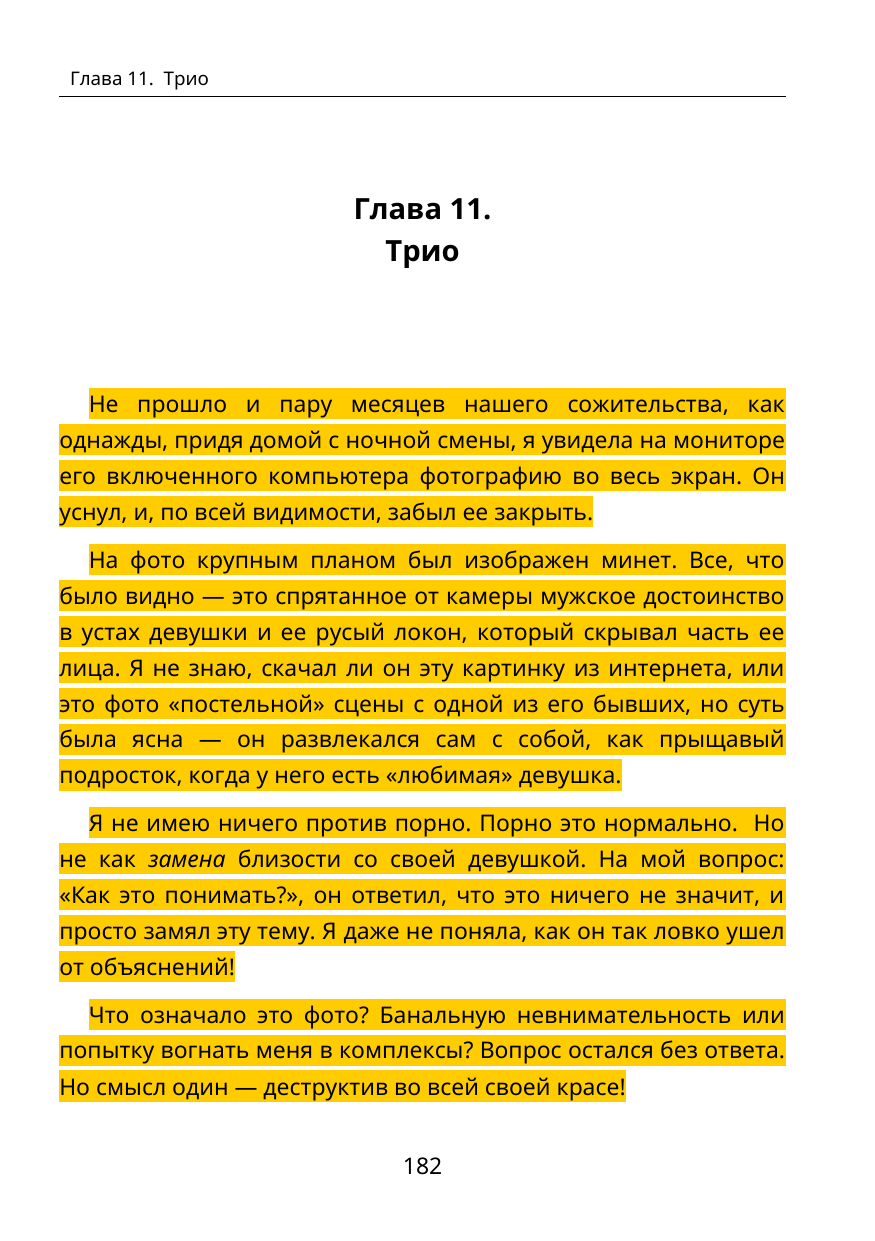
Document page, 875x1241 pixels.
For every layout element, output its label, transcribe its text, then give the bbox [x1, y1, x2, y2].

text На фото крупным планом был изображен минет. Все, что было видно — это спрятанное от камеры мужское достоинство в устах девушки и ее русый локон, который скрывал часть ее лица. Я не знаю, скачал ли он эту картинку из интернета, или это фото «постельной» сцены с одной из его бывших, но суть была ясна — он развлекался сам с собой, как прыщавый подросток, когда у него есть «любимая» девушка. [59, 544, 786, 791]
text Я не имею ничего против порно. Порно это нормально. Но не как замена близости со своей девушкой. На мой вопрос: «Как это понимать?», он ответил, что это ничего не значит, и просто замял эту тему. Я даже не поняла, как он так ловко ушел от объяснений! [59, 807, 786, 982]
text Что означало это фото? Банальную невнимательность или попытку вогнать меня в комплексы? Вопрос остался без ответа. Но смысл один — деструктив во всей своей красе! [59, 998, 786, 1102]
text Не прошло и пару месяцев нашего сожительства, как однажды, придя домой с ночной смены, я увидела на мониторе его включенного компьютера фотографию во весь экран. Он уснул, и, по всей видимости, забыл ее закрыть. [59, 388, 786, 527]
subtitle Глава 11. Трио [59, 185, 786, 270]
